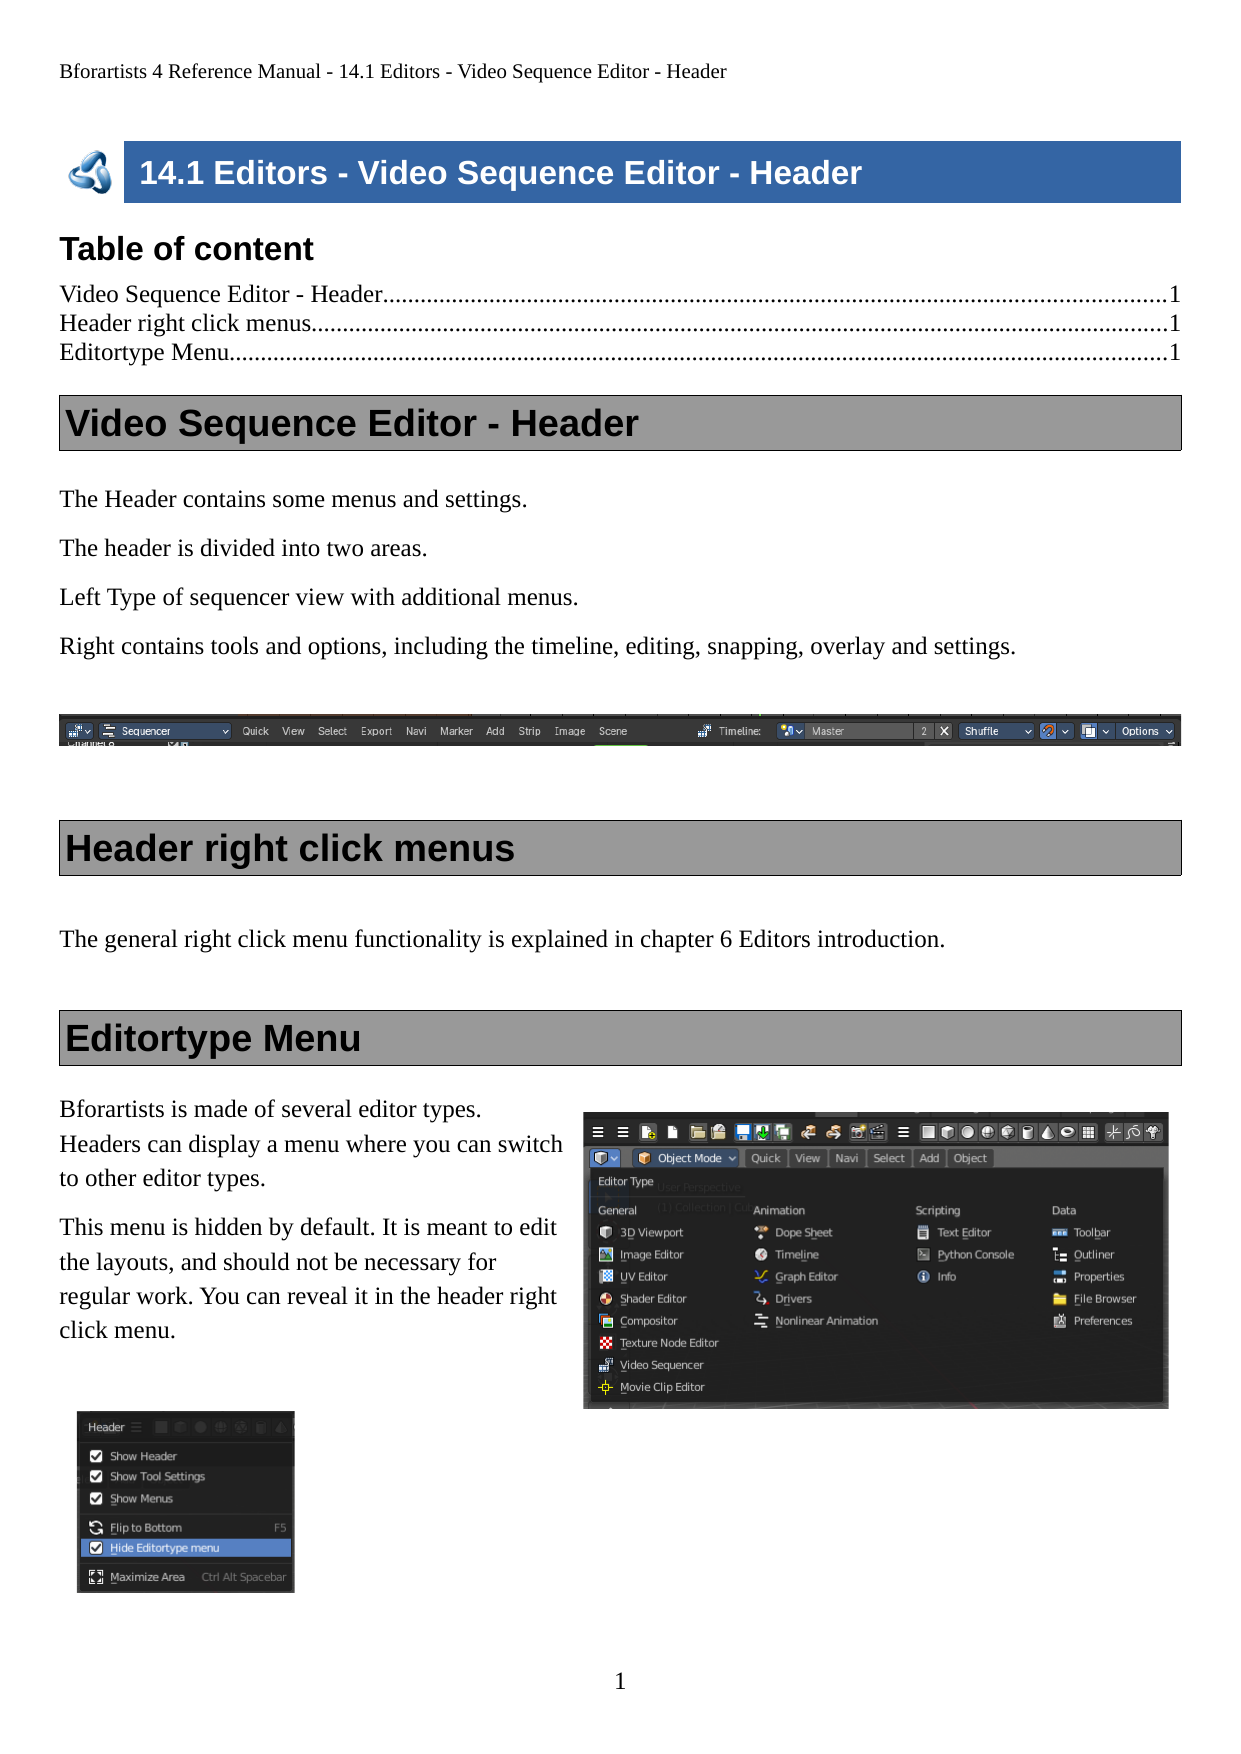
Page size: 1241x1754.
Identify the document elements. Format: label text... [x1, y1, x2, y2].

picture [583, 1112, 1169, 1409]
picture [59, 714, 1182, 746]
text Editortype Menu 1 [59, 337, 1181, 366]
text The Header contains some menus and settings. [59, 484, 1181, 513]
table_header 14.1 Editors - Video Sequence Editor - Header [124, 141, 1181, 203]
picture [65, 147, 114, 197]
subtitle Table of content [59, 228, 1181, 267]
text Video Sequence Editor - Header 1 [59, 279, 1181, 308]
text Bforartists is made of several editor types. Headers can display a menu where you can switch to other editor types. [59, 1094, 1181, 1192]
text Left Type of sequencer view with additional menus. [59, 582, 1181, 611]
text The general right click menu functionality is explained in chapter 6 Editors introduction. [59, 924, 1181, 953]
text Right contains tools and options, including the timeline, editing, snapping, overlay and settings. [59, 631, 1181, 660]
text The header is divided into two areas. [59, 533, 1181, 562]
table_header Editortype Menu [60, 1011, 1181, 1065]
text This menu is hidden by default. It is meant to edit the layouts, and should not be necessary for regular work. You can reveal it in the header right click menu. [59, 1212, 583, 1344]
table_header Video Sequence Editor - Header [60, 396, 1181, 450]
table_header Header right click menus [60, 821, 1181, 875]
table_header [59, 141, 124, 203]
picture [76, 1411, 295, 1593]
text Header right click menus 1 [59, 308, 1181, 337]
